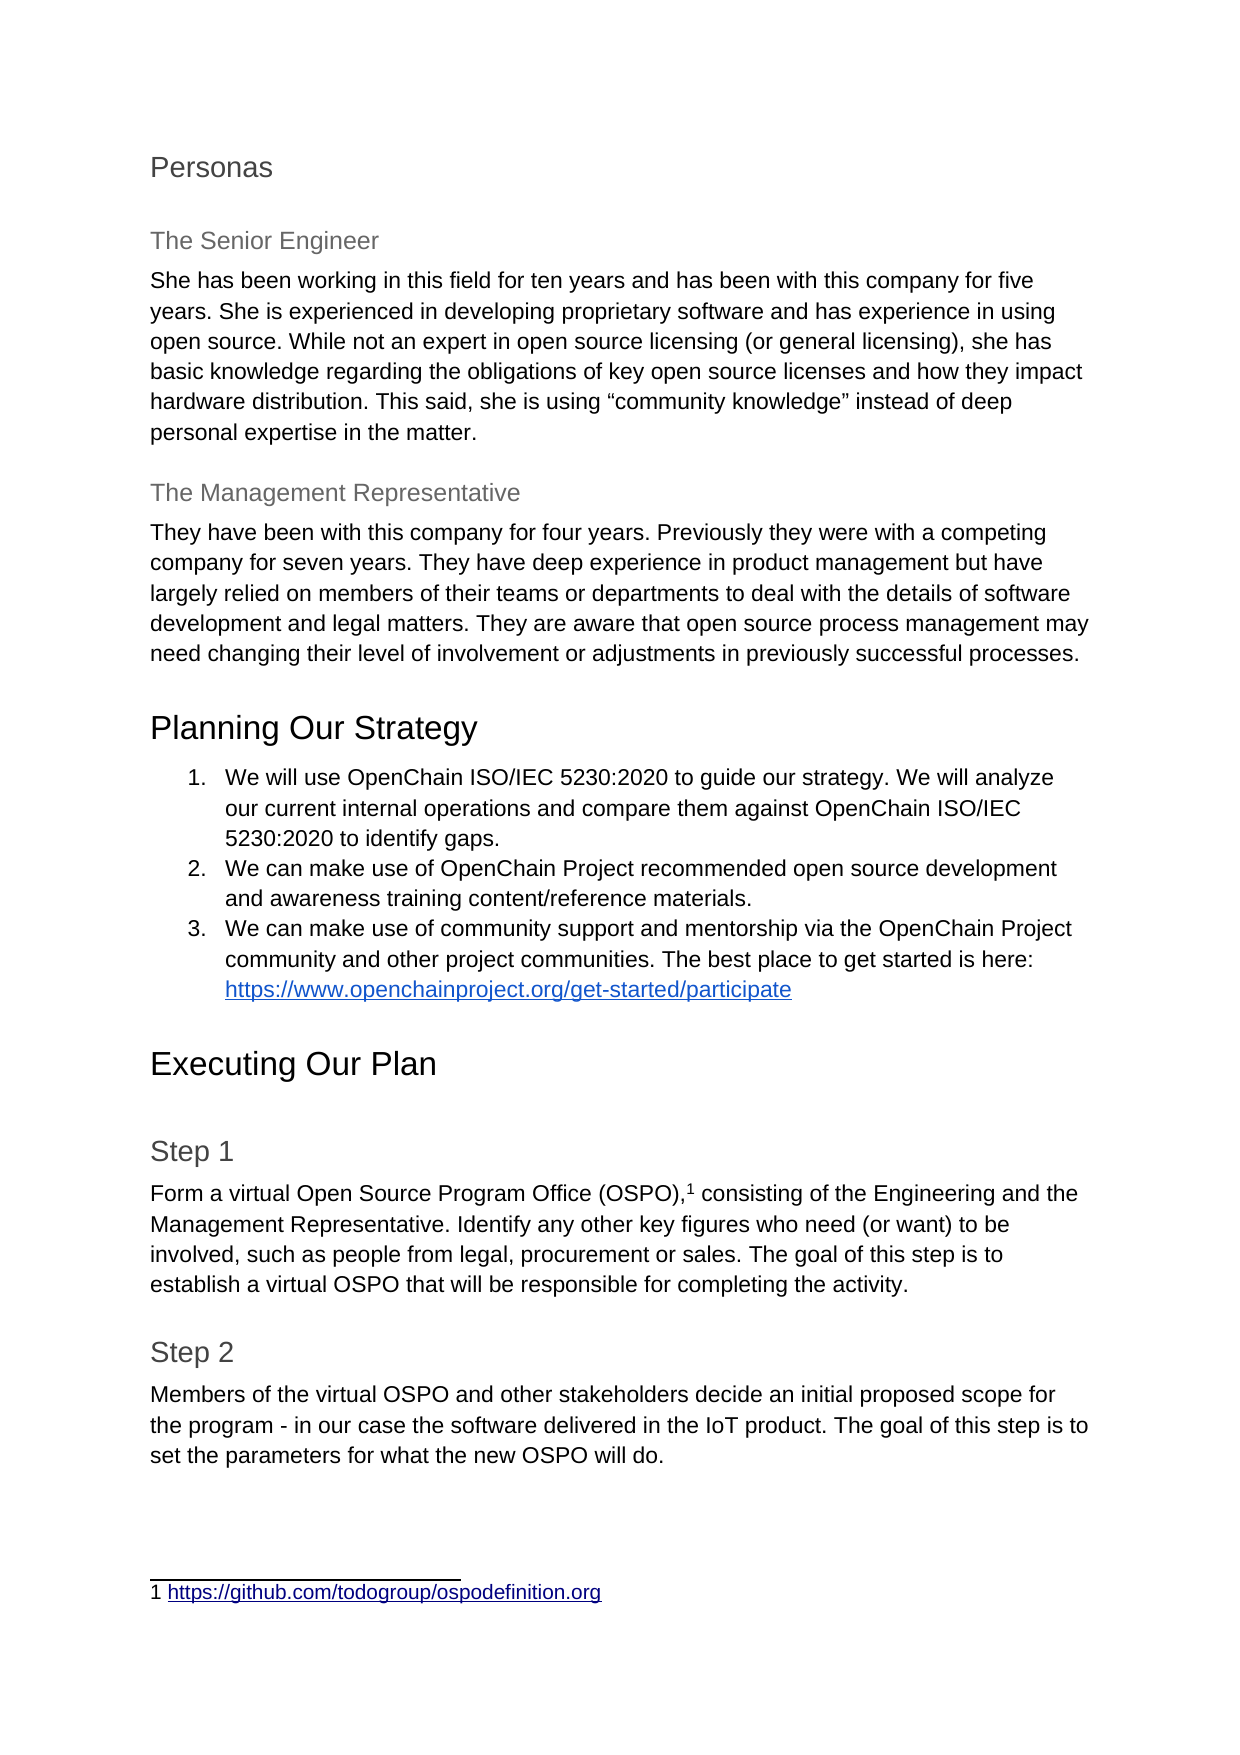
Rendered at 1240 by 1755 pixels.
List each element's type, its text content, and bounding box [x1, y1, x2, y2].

text Form a virtual Open Source Program Office (OSPO), consisting of the Engineering and the Management Representative. Identify any other key figures who need (or want) to be involved, such as people from legal, procurement or sales. The goal of this step is to establish a virtual OSPO that will be responsible for completing the activity. [150, 1180, 1089, 1297]
list We can make use of community support and mentorship via the OpenChain Project community and other project communities. The best place to get started is here: https://www.openchainproject.org/get-started/participate [187, 915, 1089, 1002]
subtitle Step 2 [150, 1334, 1089, 1368]
list We can make use of OpenChain Project recommended open source development and awareness training content/reference materials. [187, 855, 1089, 912]
list We will use OpenChain ISO/IEC 5230:2020 to guide our strategy. We will analyze our current internal operations and compare them against OpenChain ISO/IEC 5230:2020 to identify gaps. [187, 764, 1089, 851]
subtitle The Management Representative [150, 478, 1089, 507]
subtitle Planning Our Strategy [150, 708, 1089, 746]
subtitle Personas [150, 150, 1089, 183]
text Members of the virtual OSPO and other stakeholders decide an initial proposed scope for the program - in our case the software delivered in the IoT product. The goal of this step is to set the parameters for what the new OSPO will do. [150, 1381, 1089, 1468]
text She has been working in this field for ten years and has been with this company for five years. She is experienced in developing proprietary software and has experience in using open source. While not an expert in open source licensing (or general licensing), she has basic knowledge regarding the obligations of key open source licenses and how they impact hardware distribution. This said, she is using “community knowledge” instead of deep personal expertise in the matter. [150, 267, 1089, 445]
subtitle Step 1 [150, 1133, 1089, 1167]
text https://github.com/todogroup/ospodefinition.org [150, 1580, 1089, 1604]
subtitle Executing Our Plan [150, 1043, 1089, 1082]
subtitle The Senior Engineer [150, 226, 1089, 255]
text They have been with this company for four years. Previously they were with a competing company for seven years. They have deep experience in product management but have largely relied on members of their teams or departments to deal with the details of software development and legal matters. They are aware that open source process management may need changing their level of involvement or adjustments in previously successful processes. [150, 519, 1089, 666]
